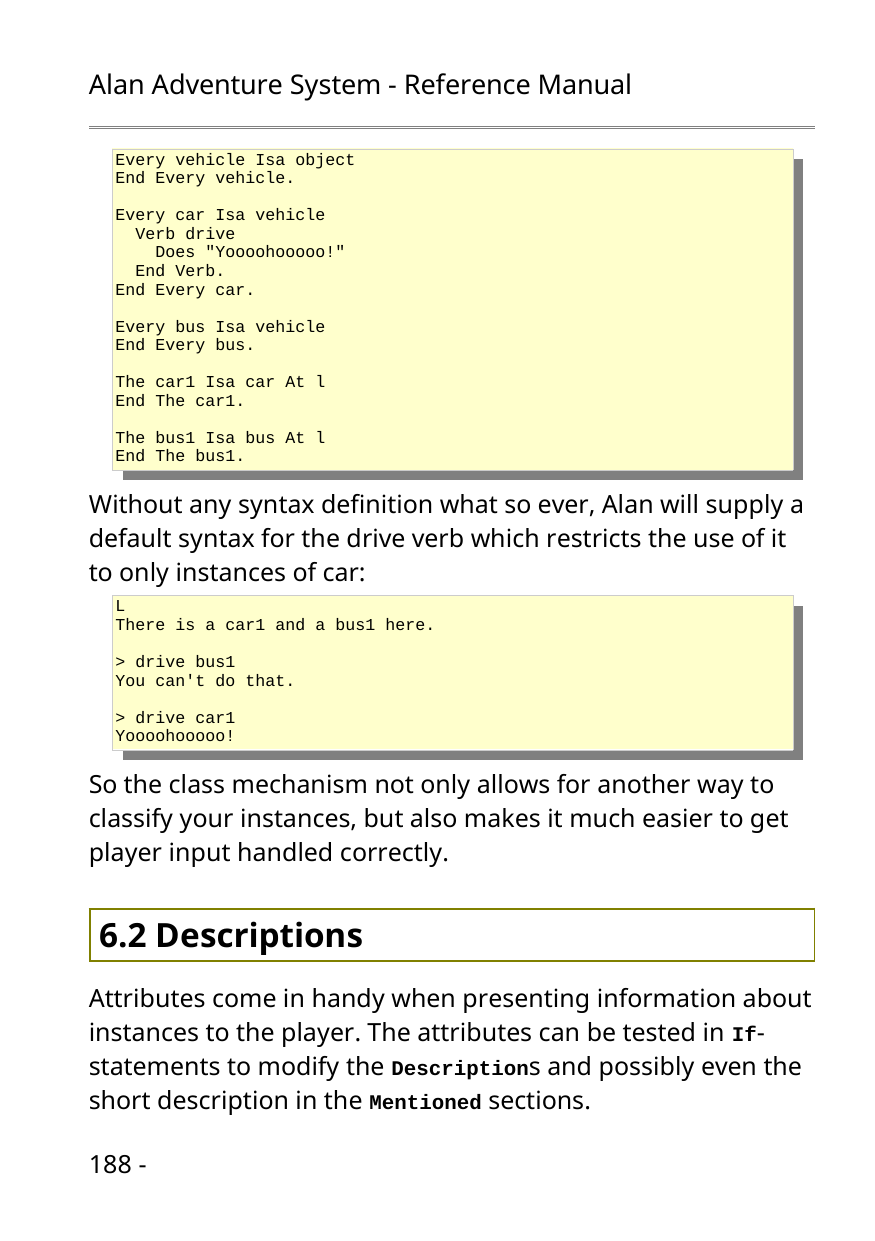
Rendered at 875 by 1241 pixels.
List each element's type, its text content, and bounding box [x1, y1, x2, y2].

text L [113, 596, 793, 614]
text Without any syntax definition what so ever, Alan will supply a default syntax for the drive verb which restricts the use of it to only instances of car: [88, 487, 815, 589]
subtitle Descriptions [91, 910, 814, 960]
text Every vehicle Isa object End Every vehicle. Every car Isa vehicle Verb drive Does "Yoooohooooo!" End Verb. End Every car. Every bus Isa vehicle End Every bus. The car1 Isa car At l End The car1. The bus1 Isa bus At l End The bus1. [113, 150, 793, 470]
text So the class mechanism not only allows for another way to classify your instances, but also makes it much easier to get player input handled correctly. [88, 767, 815, 868]
text You can't do that. [113, 669, 793, 688]
text Attributes come in handy when presenting information about instances to the player. The attributes can be tested in If-statements to modify the Descrip­tions and possibly even the short description in the Mentioned sections. [88, 981, 815, 1117]
text > drive bus1 [113, 651, 793, 669]
text There is a car1 and a bus1 here. [113, 614, 793, 632]
text > drive car1 [113, 706, 793, 725]
text Yoooohooooo! [113, 725, 793, 749]
